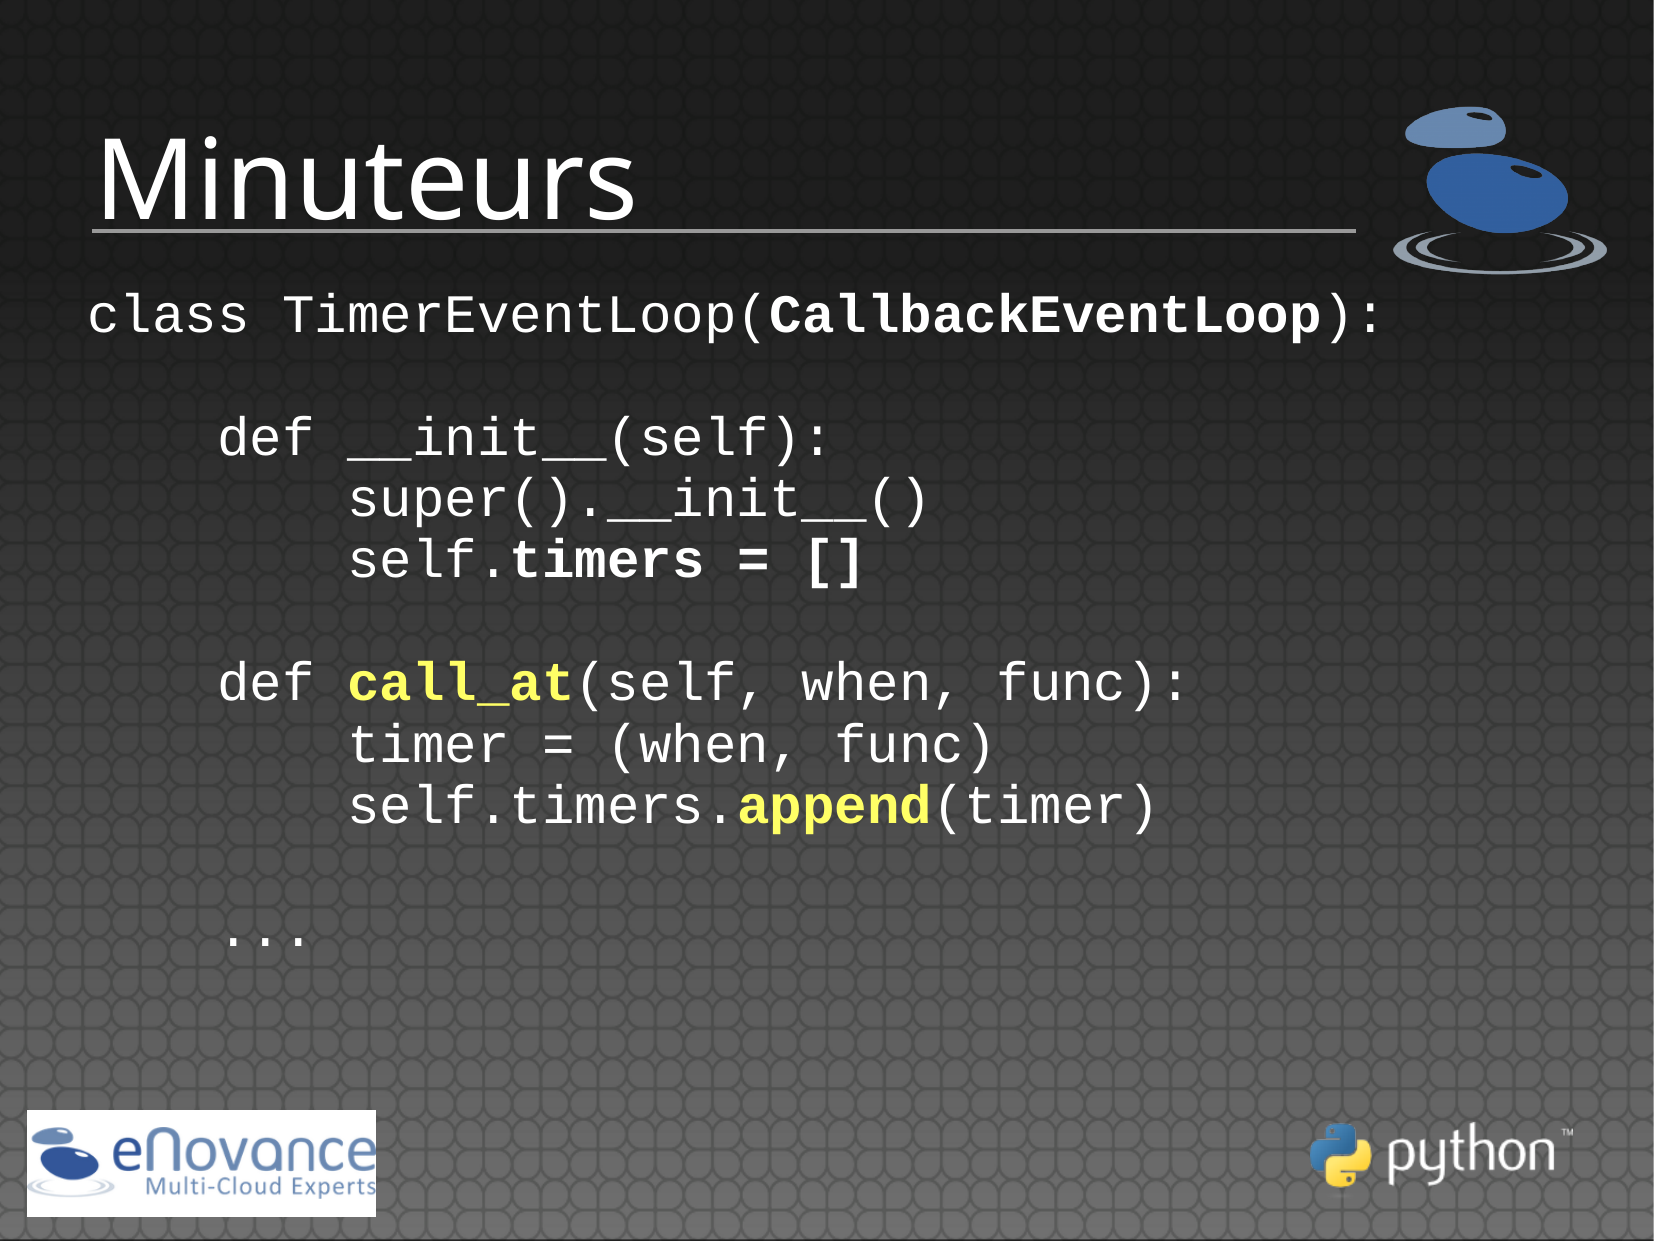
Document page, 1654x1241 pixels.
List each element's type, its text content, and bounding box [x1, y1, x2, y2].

title Minuteurs [94, 100, 1426, 251]
text_box class TimerEventLoop(CallbackEventLoop): def __init__(self): super().__init__() self.timers = [] def call_at(self, when, func): timer = (when, func) self.timers.append(timer) ... [72, 279, 1403, 1032]
picture [0, 0, 1654, 1241]
